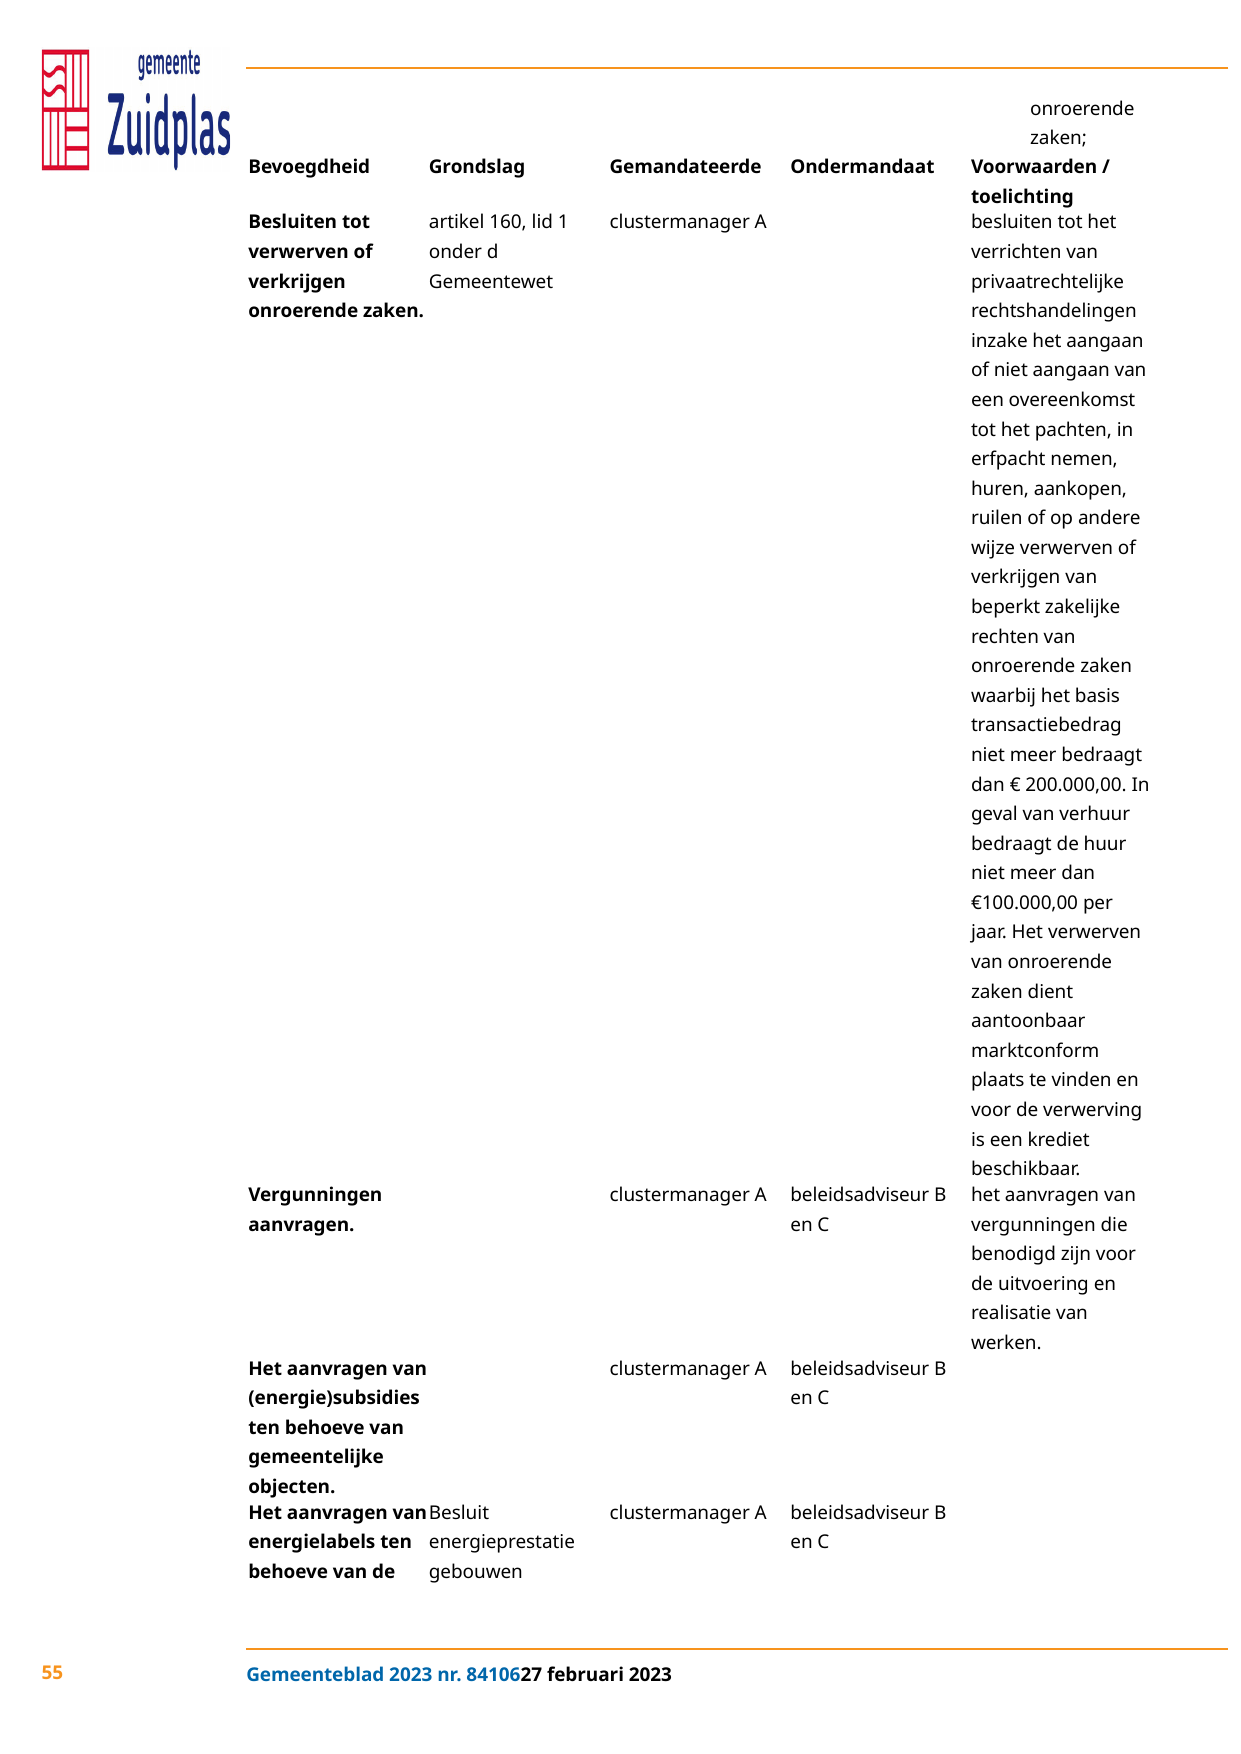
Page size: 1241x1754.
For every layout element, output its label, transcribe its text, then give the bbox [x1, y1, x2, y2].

table_cell het aanvragen van vergunningen die benodigd zijn voor de uitvoering en realisatie van werken. [971, 1181, 1152, 1355]
table_cell [429, 1355, 609, 1499]
table_cell Vergunningen aanvragen. [248, 1181, 429, 1355]
table_cell [971, 1355, 1152, 1499]
table_header Ondermandaat [790, 154, 971, 209]
table_cell clustermanager A [609, 1499, 790, 1584]
table_header Grondslag [429, 154, 609, 209]
table_cell [609, 95, 790, 150]
table_cell [971, 1499, 1152, 1584]
table_cell Het aanvragen van (energie)subsidies ten behoeve van gemeentelijke objecten. [248, 1355, 429, 1499]
table_header Bevoegdheid [248, 154, 429, 209]
table_header Voorwaarden / toelichting [971, 154, 1152, 209]
table_cell Besluiten tot verwerven of verkrijgen onroerende zaken. [248, 209, 429, 1181]
table_cell Besluit energieprestatie gebouwen [429, 1499, 609, 1584]
table_cell [248, 95, 429, 150]
picture [41, 47, 231, 172]
table_cell besluiten tot het verrichten van privaatrechtelijke rechtshandelingen inzake het aangaan of niet aangaan van een overeenkomst tot het pachten, in erfpacht nemen, huren, aankopen, ruilen of op andere wijze verwerven of verkrijgen van beperkt zakelijke rechten van onroerende zaken waarbij het basis transactiebedrag niet meer bedraagt dan € 200.000,00. In geval van verhuur bedraagt de huur niet meer dan €100.000,00 per jaar. Het verwerven van onroerende zaken dient aantoonbaar marktconform plaats te vinden en voor de verwerving is een krediet beschikbaar. [971, 209, 1152, 1181]
table_cell [790, 209, 971, 1181]
table_cell clustermanager A [609, 209, 790, 1181]
table_cell clustermanager A [609, 1181, 790, 1355]
table_header Gemandateerde [609, 154, 790, 209]
table_cell beleidsadviseur B en C [790, 1355, 971, 1499]
table_cell beleidsadviseur B en C [790, 1181, 971, 1355]
table_cell beleidsadviseur B en C [790, 1499, 971, 1584]
table_cell Het aanvragen van energielabels ten behoeve van de [248, 1499, 429, 1584]
table_cell clustermanager A [609, 1355, 790, 1499]
table_cell [790, 95, 971, 150]
table_cell artikel 160, lid 1 onder d Gemeentewet [429, 209, 609, 1181]
table_cell [429, 1181, 609, 1355]
table_cell [429, 95, 609, 150]
